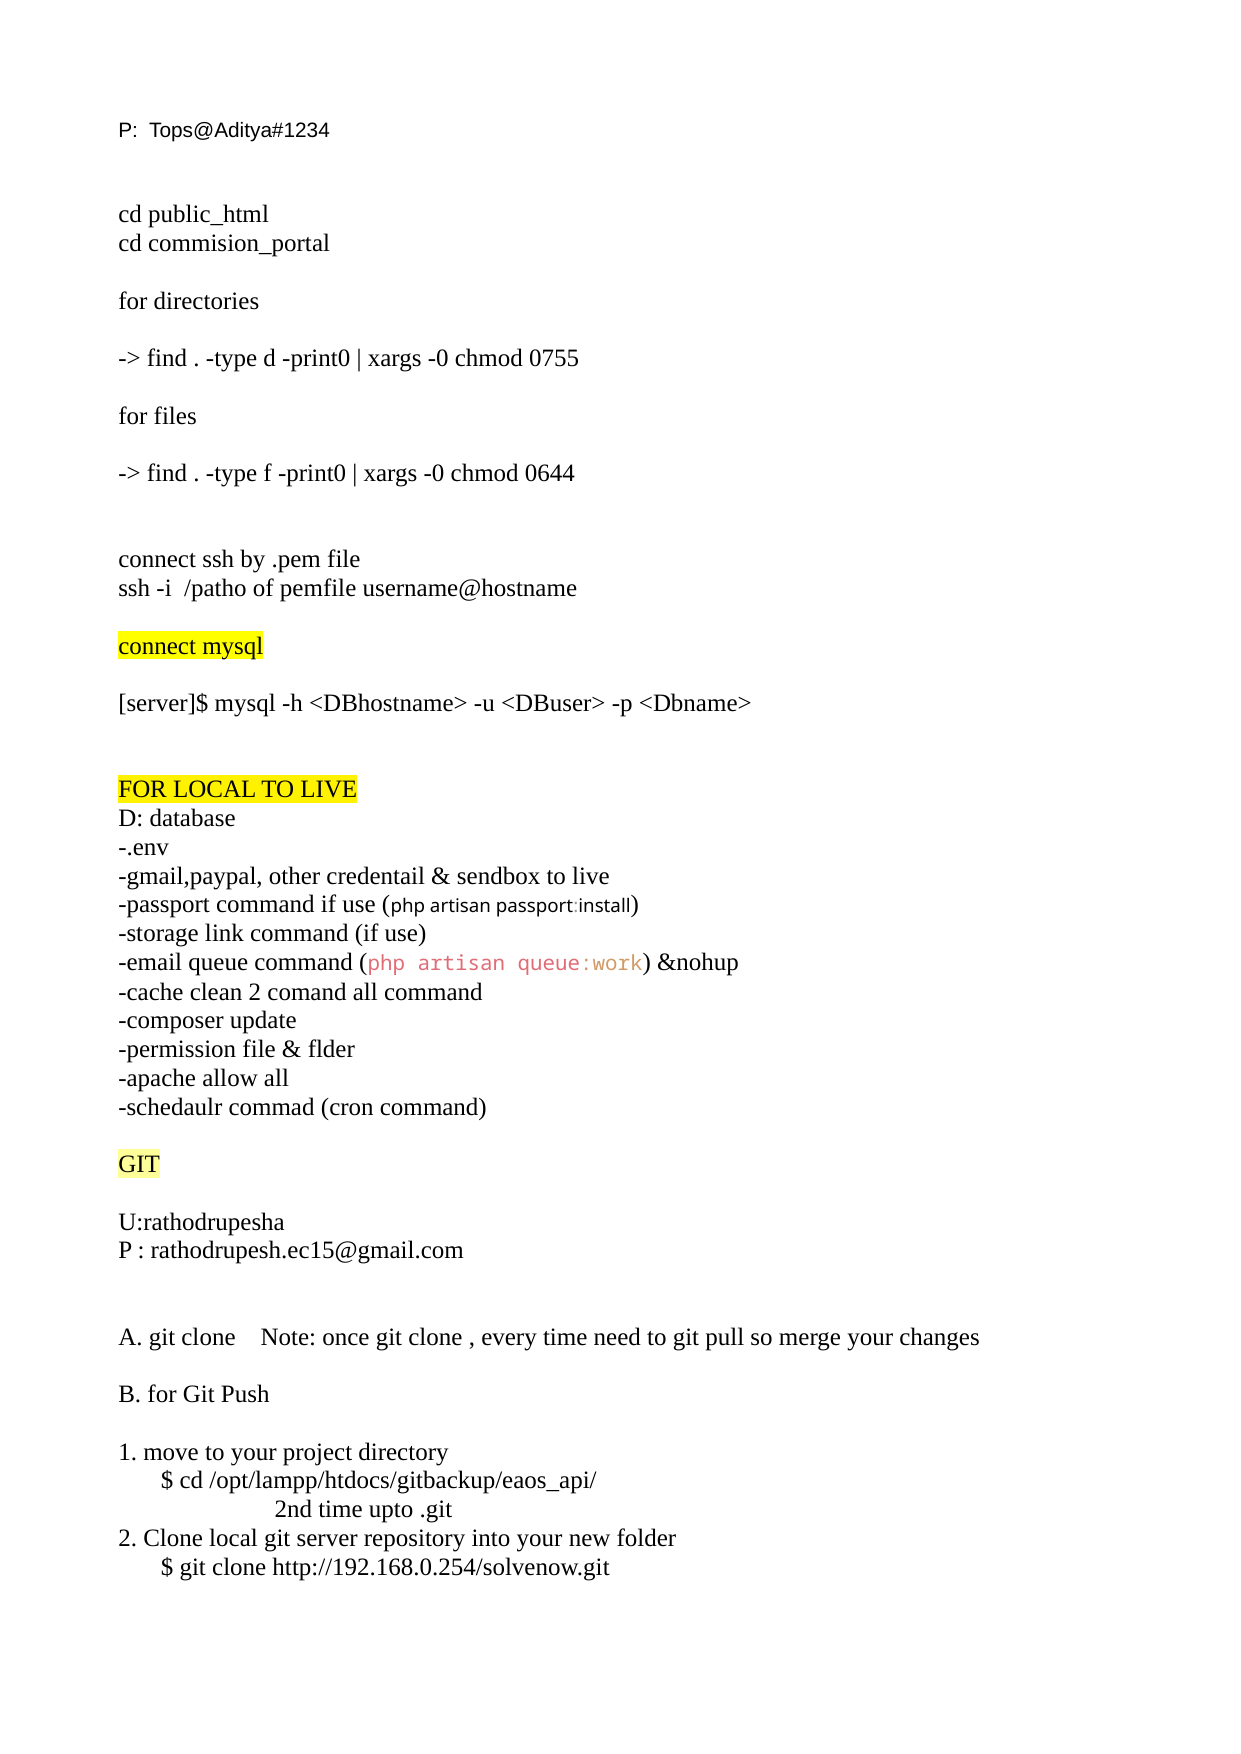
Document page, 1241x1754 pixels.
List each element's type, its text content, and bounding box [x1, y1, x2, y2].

text P : rathodrupesh.ec15@gmail.com [118, 1235, 1122, 1264]
text for files [118, 401, 1122, 429]
text 1. move to your project directory [118, 1437, 1122, 1465]
text FOR LOCAL TO LIVE [118, 774, 1122, 803]
text [server]$ mysql -h <DBhostname> -u <DBuser> -p <Dbname> [118, 688, 1122, 717]
text cd commision_portal [118, 228, 1122, 257]
text -cache clean 2 comand all command [118, 977, 1122, 1005]
text $ git clone http://192.168.0.254/solvenow.git [118, 1552, 1122, 1580]
text A. git clone Note: once git clone , every time need to git pull so merge your changes [118, 1322, 1122, 1350]
text U:rathodrupesha [118, 1207, 1122, 1235]
text GIT [118, 1149, 1122, 1178]
text 2. Clone local git server repository into your new folder [118, 1523, 1122, 1552]
text -> find . -type f -print0 | xargs -0 chmod 0644 [118, 458, 1122, 487]
text B. for Git Push [118, 1379, 1122, 1408]
text -composer update [118, 1005, 1122, 1034]
text connect ssh by .pem file [118, 544, 1122, 573]
text -email queue command (php artisan queue:work) &nohup [118, 947, 1122, 977]
text -.env [118, 832, 1122, 861]
text -storage link command (if use) [118, 918, 1122, 947]
text connect mysql [118, 631, 1122, 659]
text for directories [118, 286, 1122, 314]
text -gmail,paypal, other credentail & sendbox to live [118, 861, 1122, 889]
text -> find . -type d -print0 | xargs -0 chmod 0755 [118, 343, 1122, 372]
text -apache allow all [118, 1063, 1122, 1092]
text 2nd time upto .git [118, 1494, 1122, 1523]
text ssh -i /patho of pemfile username@hostname [118, 573, 1122, 602]
text -passport command if use (php artisan passport:install) [118, 889, 1122, 918]
text $ cd /opt/lampp/htdocs/gitbackup/eaos_api/ [118, 1465, 1122, 1494]
text -permission file & flder [118, 1034, 1122, 1063]
text -schedaulr commad (cron command) [118, 1092, 1122, 1120]
text cd public_html [118, 199, 1122, 228]
text D: database [118, 803, 1122, 832]
text P: Tops@Aditya#1234 [118, 118, 1122, 142]
